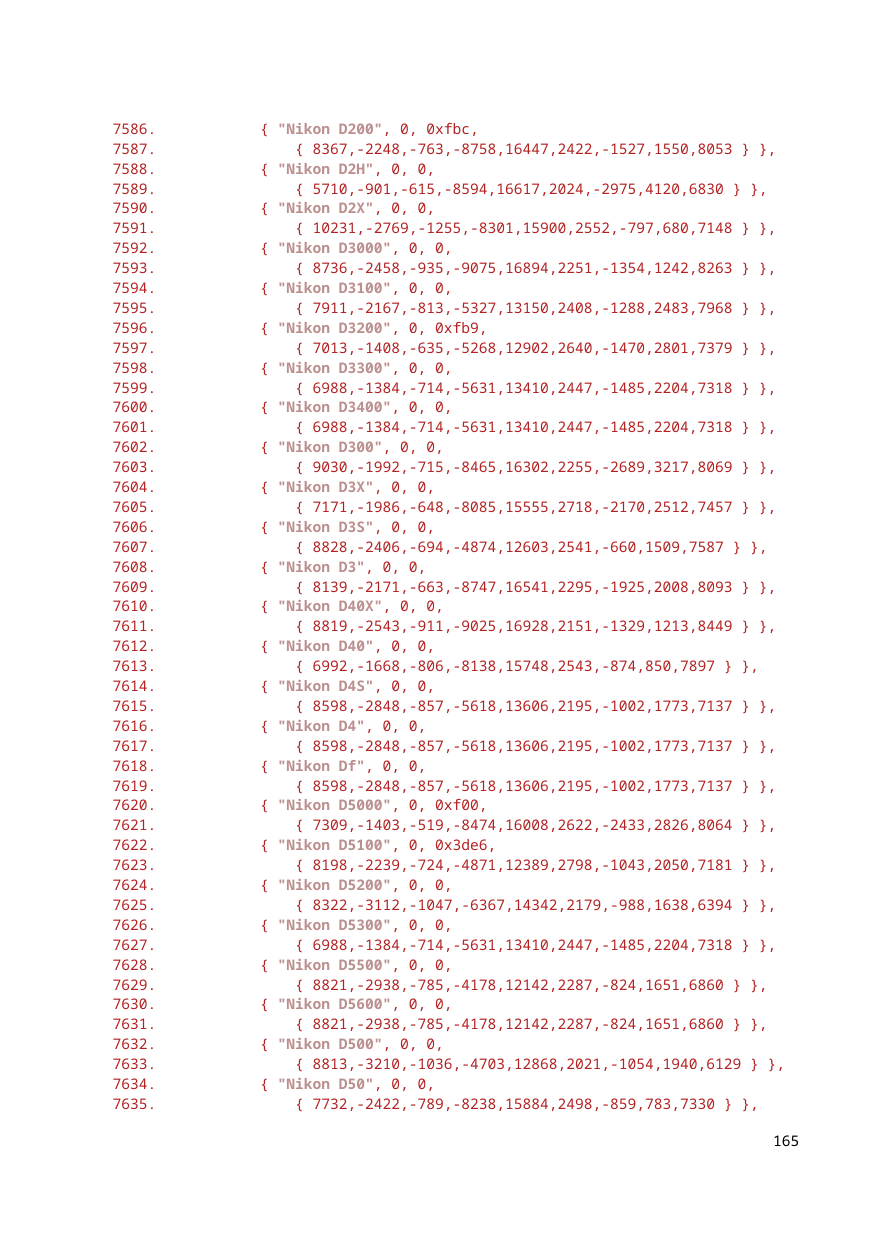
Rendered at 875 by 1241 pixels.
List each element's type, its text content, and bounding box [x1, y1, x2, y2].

list { 8821,-2938,-785,-4178,12142,2287,-824,1651,6860 } }, [112, 1014, 799, 1034]
list { "Nikon D5600", 0, 0, [112, 994, 799, 1014]
list { 8598,-2848,-857,-5618,13606,2195,-1002,1773,7137 } }, [112, 775, 799, 795]
list { "Nikon D3200", 0, 0xfb9, [112, 318, 799, 338]
list { 6988,-1384,-714,-5631,13410,2447,-1485,2204,7318 } }, [112, 417, 799, 437]
list { 8819,-2543,-911,-9025,16928,2151,-1329,1213,8449 } }, [112, 616, 799, 636]
list { 8322,-3112,-1047,-6367,14342,2179,-988,1638,6394 } }, [112, 895, 799, 914]
list { "Nikon D5200", 0, 0, [112, 875, 799, 895]
list { 8598,-2848,-857,-5618,13606,2195,-1002,1773,7137 } }, [112, 696, 799, 716]
list { "Nikon D4S", 0, 0, [112, 676, 799, 696]
list { 10231,-2769,-1255,-8301,15900,2552,-797,680,7148 } }, [112, 218, 799, 238]
list { "Nikon D40X", 0, 0, [112, 596, 799, 616]
list { "Nikon D3100", 0, 0, [112, 278, 799, 298]
list { "Nikon D200", 0, 0xfbc, [112, 119, 799, 139]
list { "Nikon D500", 0, 0, [112, 1034, 799, 1054]
list { "Nikon D3400", 0, 0, [112, 397, 799, 417]
list { 9030,-1992,-715,-8465,16302,2255,-2689,3217,8069 } }, [112, 457, 799, 477]
list { 8598,-2848,-857,-5618,13606,2195,-1002,1773,7137 } }, [112, 736, 799, 755]
list { 8736,-2458,-935,-9075,16894,2251,-1354,1242,8263 } }, [112, 258, 799, 278]
list { 7171,-1986,-648,-8085,15555,2718,-2170,2512,7457 } }, [112, 497, 799, 517]
list { "Nikon D3", 0, 0, [112, 556, 799, 576]
list { "Nikon D5100", 0, 0x3de6, [112, 835, 799, 855]
list { 7309,-1403,-519,-8474,16008,2622,-2433,2826,8064 } }, [112, 815, 799, 835]
list { 7013,-1408,-635,-5268,12902,2640,-1470,2801,7379 } }, [112, 338, 799, 357]
list { 6988,-1384,-714,-5631,13410,2447,-1485,2204,7318 } }, [112, 934, 799, 954]
list { "Nikon D300", 0, 0, [112, 437, 799, 457]
list { 7911,-2167,-813,-5327,13150,2408,-1288,2483,7968 } }, [112, 298, 799, 318]
list { "Nikon D3300", 0, 0, [112, 357, 799, 377]
list { "Nikon Df", 0, 0, [112, 755, 799, 775]
list { 8828,-2406,-694,-4874,12603,2541,-660,1509,7587 } }, [112, 537, 799, 556]
list { 8139,-2171,-663,-8747,16541,2295,-1925,2008,8093 } }, [112, 576, 799, 596]
list { "Nikon D40", 0, 0, [112, 636, 799, 656]
list { "Nikon D50", 0, 0, [112, 1074, 799, 1094]
list { "Nikon D5300", 0, 0, [112, 914, 799, 934]
list { "Nikon D2X", 0, 0, [112, 198, 799, 218]
list { 6992,-1668,-806,-8138,15748,2543,-874,850,7897 } }, [112, 656, 799, 676]
list { 8813,-3210,-1036,-4703,12868,2021,-1054,1940,6129 } }, [112, 1054, 799, 1074]
list { 8367,-2248,-763,-8758,16447,2422,-1527,1550,8053 } }, [112, 139, 799, 158]
list { "Nikon D3S", 0, 0, [112, 517, 799, 537]
list { "Nikon D4", 0, 0, [112, 716, 799, 736]
list { "Nikon D5500", 0, 0, [112, 954, 799, 974]
list { "Nikon D3X", 0, 0, [112, 477, 799, 497]
list { "Nikon D5000", 0, 0xf00, [112, 795, 799, 815]
list { "Nikon D3000", 0, 0, [112, 238, 799, 258]
list { 5710,-901,-615,-8594,16617,2024,-2975,4120,6830 } }, [112, 178, 799, 198]
list { 8198,-2239,-724,-4871,12389,2798,-1043,2050,7181 } }, [112, 855, 799, 875]
list { 7732,-2422,-789,-8238,15884,2498,-859,783,7330 } }, [112, 1094, 799, 1113]
list { 6988,-1384,-714,-5631,13410,2447,-1485,2204,7318 } }, [112, 377, 799, 397]
list { 8821,-2938,-785,-4178,12142,2287,-824,1651,6860 } }, [112, 974, 799, 994]
list { "Nikon D2H", 0, 0, [112, 158, 799, 178]
